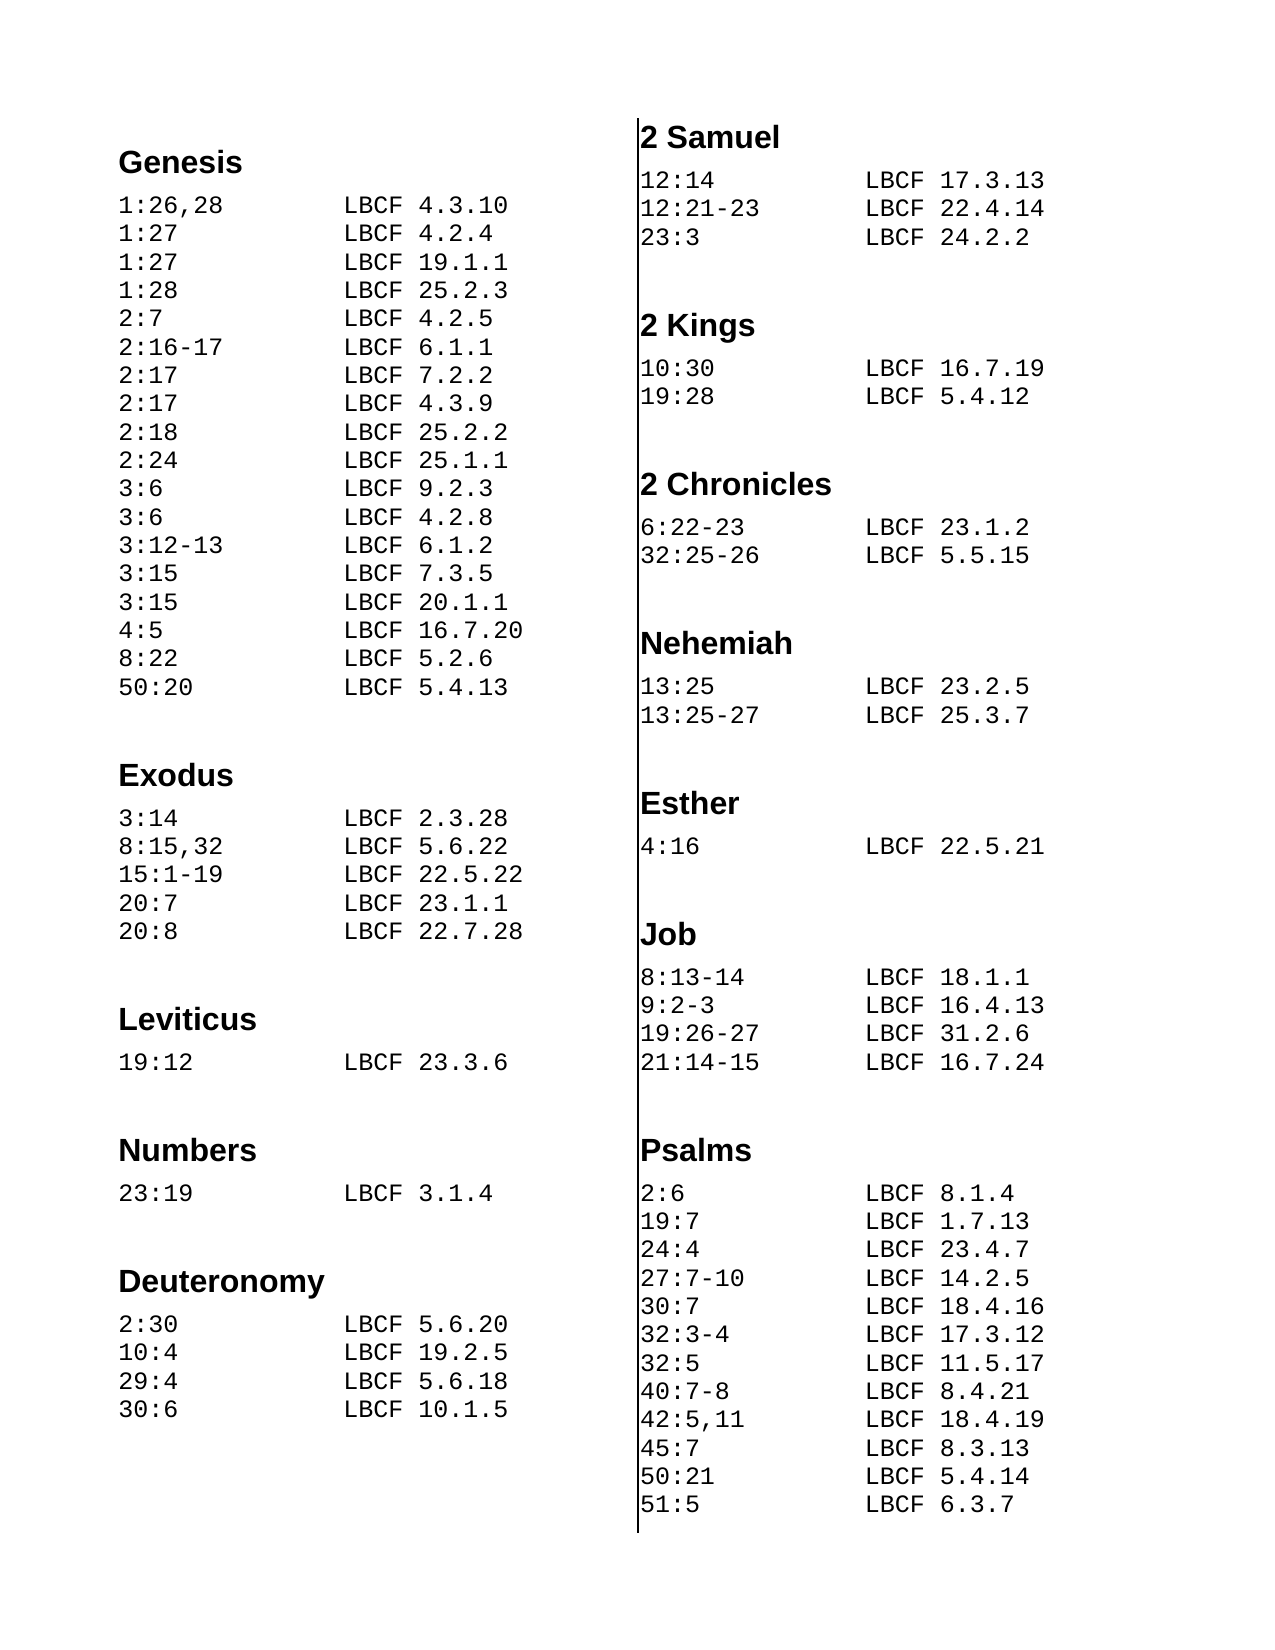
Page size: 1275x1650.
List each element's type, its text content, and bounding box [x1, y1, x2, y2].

text 8:15,32 LBCF 5.6.22 [118, 833, 635, 862]
subtitle Esther [640, 784, 1157, 821]
text 50:21 LBCF 5.4.14 [640, 1464, 1157, 1492]
text 32:5 LBCF 11.5.17 [640, 1350, 1157, 1379]
text 45:7 LBCF 8.3.13 [640, 1435, 1157, 1464]
text 19:7 LBCF 1.7.13 [640, 1209, 1157, 1237]
text 29:4 LBCF 5.6.18 [118, 1368, 635, 1397]
text 2:16-17 LBCF 6.1.1 [118, 334, 635, 362]
text 3:15 LBCF 20.1.1 [118, 589, 635, 617]
text 2:17 LBCF 7.2.2 [118, 362, 635, 391]
subtitle Deuteronomy [118, 1262, 635, 1299]
text 50:20 LBCF 5.4.13 [118, 674, 635, 702]
text 10:4 LBCF 19.2.5 [118, 1340, 635, 1368]
text 27:7-10 LBCF 14.2.5 [640, 1265, 1157, 1294]
subtitle Genesis [118, 143, 635, 180]
subtitle Exodus [118, 756, 635, 793]
text 1:28 LBCF 25.2.3 [118, 277, 635, 306]
text 13:25-27 LBCF 25.3.7 [640, 702, 1157, 731]
text 19:12 LBCF 23.3.6 [118, 1049, 635, 1078]
subtitle Nehemiah [640, 624, 1157, 661]
text 1:26,28 LBCF 4.3.10 [118, 192, 635, 221]
text 32:25-26 LBCF 5.5.15 [640, 543, 1157, 571]
text 24:4 LBCF 23.4.7 [640, 1237, 1157, 1265]
text 2:6 LBCF 8.1.4 [640, 1180, 1157, 1209]
text 2:17 LBCF 4.3.9 [118, 391, 635, 419]
text 42:5,11 LBCF 18.4.19 [640, 1407, 1157, 1435]
text 10:30 LBCF 16.7.19 [640, 355, 1157, 383]
text 20:7 LBCF 23.1.1 [118, 890, 635, 918]
text 8:22 LBCF 5.2.6 [118, 646, 635, 674]
text 15:1-19 LBCF 22.5.22 [118, 862, 635, 890]
text 4:5 LBCF 16.7.20 [118, 617, 635, 646]
text 23:3 LBCF 24.2.2 [640, 224, 1157, 252]
text 40:7-8 LBCF 8.4.21 [640, 1379, 1157, 1407]
text 8:13-14 LBCF 18.1.1 [640, 964, 1157, 993]
text 32:3-4 LBCF 17.3.12 [640, 1322, 1157, 1350]
text 3:14 LBCF 2.3.28 [118, 805, 635, 833]
subtitle Job [640, 915, 1157, 952]
text 9:2-3 LBCF 16.4.13 [640, 993, 1157, 1021]
text 1:27 LBCF 19.1.1 [118, 249, 635, 277]
text 30:6 LBCF 10.1.5 [118, 1397, 635, 1425]
subtitle Leviticus [118, 1000, 635, 1037]
text 2:18 LBCF 25.2.2 [118, 419, 635, 447]
text 2:30 LBCF 5.6.20 [118, 1312, 635, 1340]
text 3:15 LBCF 7.3.5 [118, 561, 635, 589]
text 13:25 LBCF 23.2.5 [640, 674, 1157, 702]
text 2:7 LBCF 4.2.5 [118, 306, 635, 334]
text 21:14-15 LBCF 16.7.24 [640, 1049, 1157, 1078]
text 19:28 LBCF 5.4.12 [640, 383, 1157, 412]
text 3:6 LBCF 4.2.8 [118, 504, 635, 532]
text 2:24 LBCF 25.1.1 [118, 447, 635, 476]
text 23:19 LBCF 3.1.4 [118, 1181, 635, 1209]
text 3:6 LBCF 9.2.3 [118, 476, 635, 504]
text 1:27 LBCF 4.2.4 [118, 221, 635, 249]
text 6:22-23 LBCF 23.1.2 [640, 514, 1157, 543]
text 12:21-23 LBCF 22.4.14 [640, 196, 1157, 224]
subtitle 2 Chronicles [640, 465, 1157, 502]
subtitle Psalms [640, 1131, 1157, 1168]
subtitle 2 Kings [640, 306, 1157, 343]
text 30:7 LBCF 18.4.16 [640, 1294, 1157, 1322]
subtitle 2 Samuel [640, 118, 1157, 155]
text 4:16 LBCF 22.5.21 [640, 833, 1157, 862]
text 12:14 LBCF 17.3.13 [640, 167, 1157, 196]
text 19:26-27 LBCF 31.2.6 [640, 1021, 1157, 1049]
text 3:12-13 LBCF 6.1.2 [118, 532, 635, 561]
subtitle Numbers [118, 1131, 635, 1168]
text 51:5 LBCF 6.3.7 [640, 1492, 1157, 1520]
text 20:8 LBCF 22.7.28 [118, 918, 635, 947]
